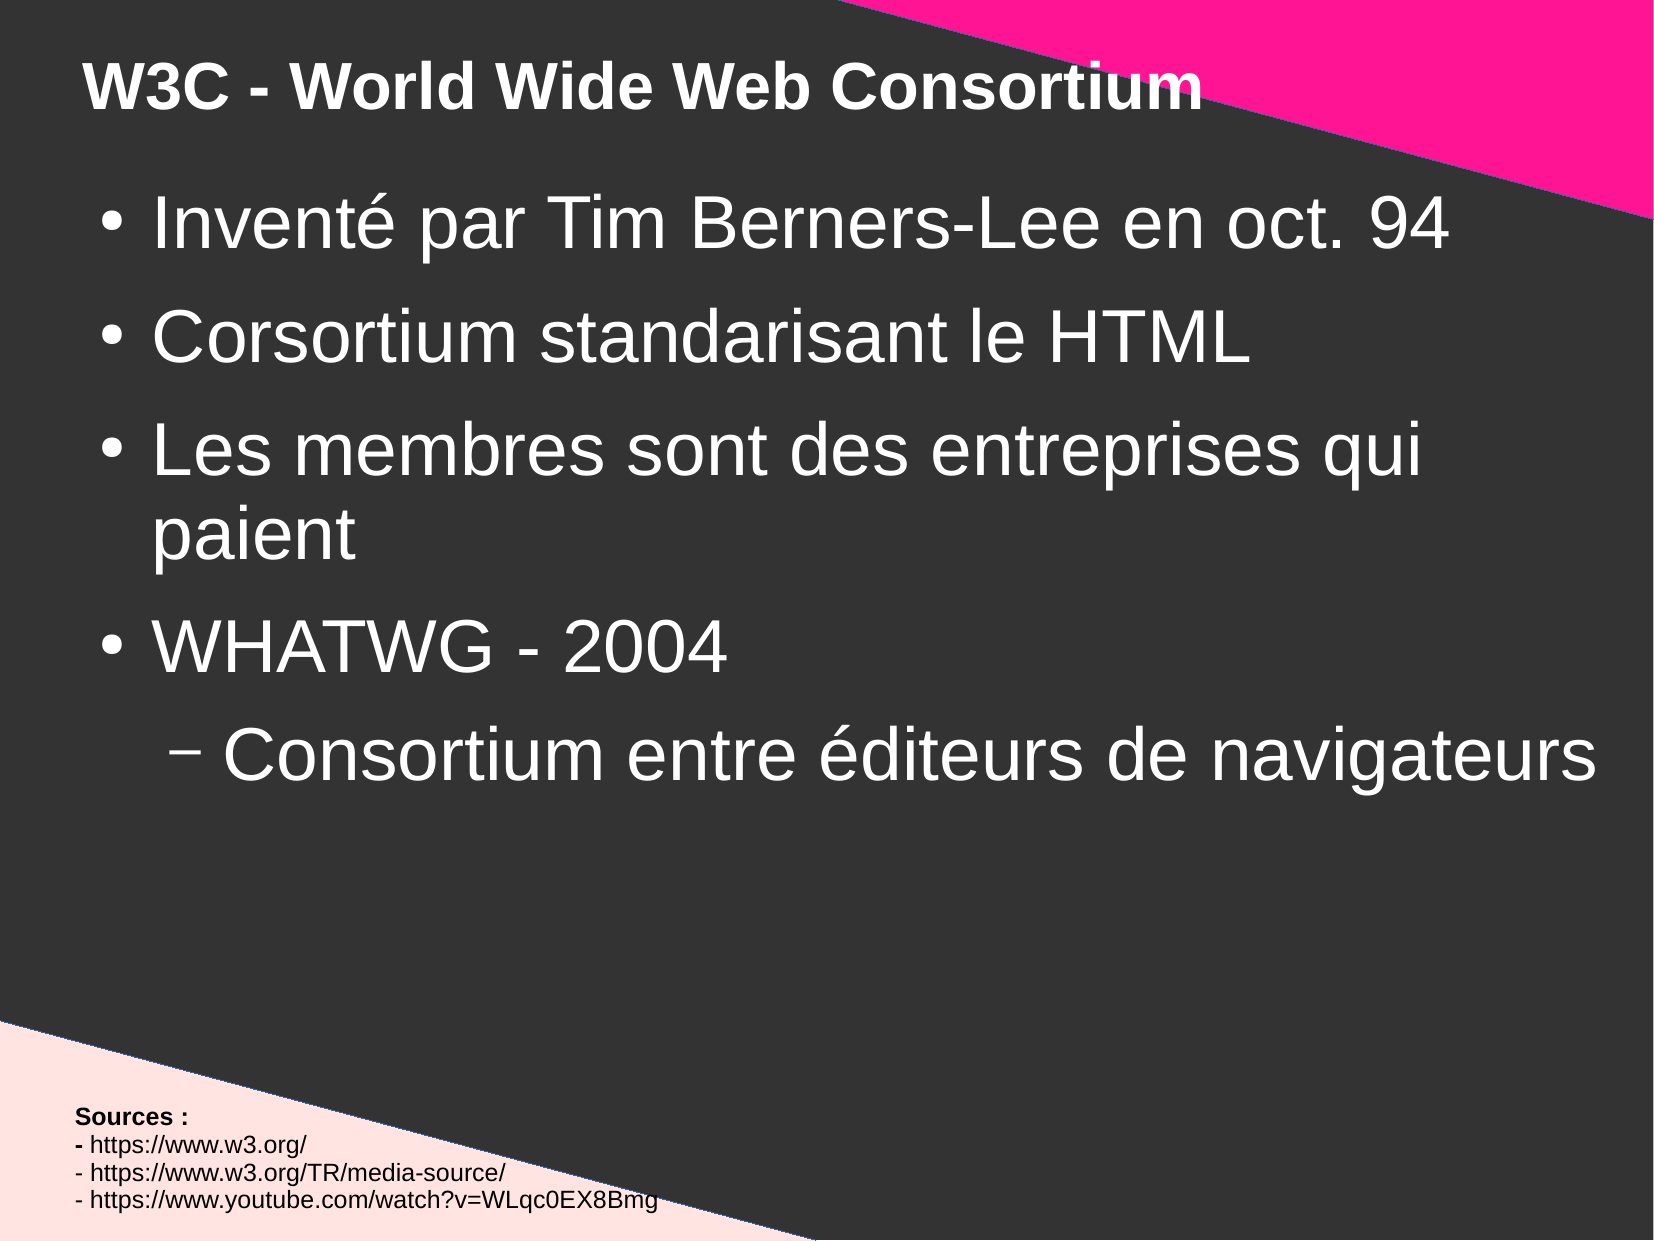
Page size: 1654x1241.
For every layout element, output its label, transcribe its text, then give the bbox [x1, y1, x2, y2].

text_box [0, 1020, 273, 1241]
title W3C - World Wide Web Consortium [82, 49, 1571, 162]
text_box [838, 0, 1654, 220]
list Inventé par Tim Berners-Lee en oct. 94 Corsortium standarisant le HTML Les membres sont des entreprises qui paient WHATWG - 2004 Consortium entre éditeurs de navigateurs [80, 180, 1620, 900]
text_box Sources : - https://www.w3.org/ - https://www.w3.org/TR/media-source/ - https://www.youtube.com/watch?v=WLqc0EX8Bmg [59, 1094, 1546, 1241]
